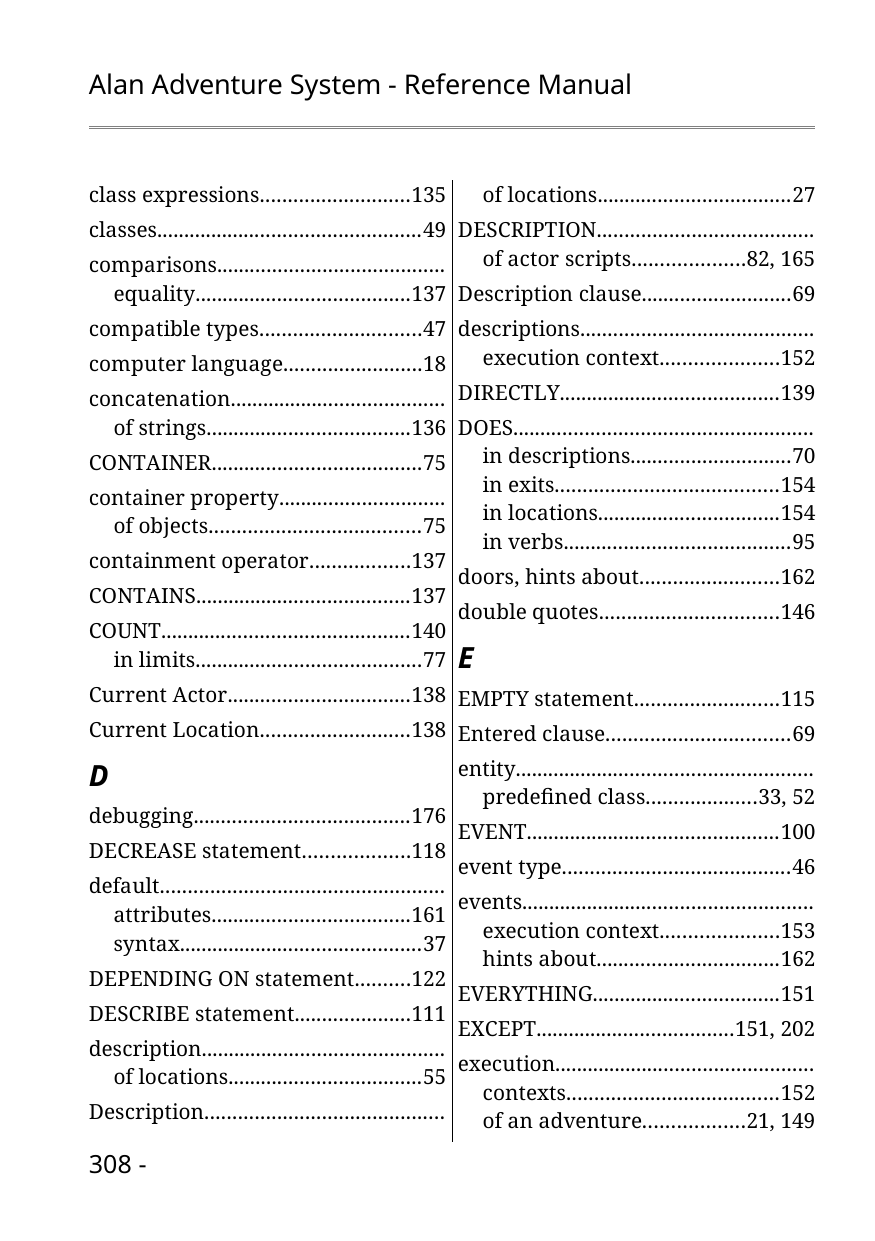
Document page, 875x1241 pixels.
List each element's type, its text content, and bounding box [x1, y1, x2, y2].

text in descriptions 70 [482, 441, 815, 469]
text EXCEPT 151, 202 [458, 1014, 815, 1043]
text EMPTY statement 115 [458, 683, 815, 712]
text E [458, 638, 815, 677]
text CONTAINS 137 [88, 581, 446, 609]
text compatible types 47 [88, 314, 446, 342]
text attributes 161 [113, 900, 446, 928]
text DESCRIBE statement 111 [88, 998, 446, 1027]
text class expressions 135 [88, 180, 446, 209]
text in verbs 95 [482, 527, 815, 555]
text entity [458, 753, 815, 782]
text descriptions [458, 314, 815, 342]
text debugging 176 [88, 801, 446, 830]
text in exits 154 [482, 469, 815, 498]
text EVERYTHING 151 [458, 979, 815, 1008]
text description [88, 1033, 446, 1062]
text concatenation [88, 384, 446, 412]
text of locations 27 [482, 180, 815, 209]
text DECREASE statement 118 [88, 836, 446, 865]
text contexts 152 [482, 1078, 815, 1106]
text events [458, 887, 815, 916]
text hints about 162 [482, 944, 815, 973]
text execution context 152 [482, 342, 815, 371]
text computer language 18 [88, 349, 446, 377]
text DIRECTLY 139 [458, 377, 815, 406]
text double quotes 146 [458, 597, 815, 625]
text DEPENDING ON statement 122 [88, 963, 446, 992]
text containment operator 137 [88, 546, 446, 574]
text comparisons [88, 250, 446, 279]
text of locations 55 [113, 1062, 446, 1091]
text of actor scripts 82, 165 [482, 244, 815, 272]
text equality 137 [113, 279, 446, 307]
text CONTAINER 75 [88, 447, 446, 476]
text D [88, 756, 446, 795]
text event type 46 [458, 852, 815, 881]
text doors, hints about 162 [458, 562, 815, 590]
text Entered clause 69 [458, 718, 815, 747]
text syntax 37 [113, 928, 446, 957]
text of an adventure 21, 149 [482, 1106, 815, 1135]
text in locations 154 [482, 498, 815, 527]
text DESCRIPTION [458, 215, 815, 244]
text of objects 75 [113, 511, 446, 539]
text classes 49 [88, 215, 446, 244]
text default [88, 871, 446, 900]
text in limits 77 [113, 644, 446, 673]
text DOES [458, 412, 815, 441]
text Description [88, 1097, 446, 1126]
text Description clause 69 [458, 279, 815, 307]
text Current Actor 138 [88, 679, 446, 708]
text COUNT 140 [88, 616, 446, 644]
text predefined class 33, 52 [482, 782, 815, 811]
text of strings 136 [113, 412, 446, 441]
text container property [88, 482, 446, 511]
text EVENT 100 [458, 817, 815, 846]
text execution context 153 [482, 916, 815, 944]
text execution [458, 1049, 815, 1078]
text Current Location 138 [88, 714, 446, 743]
